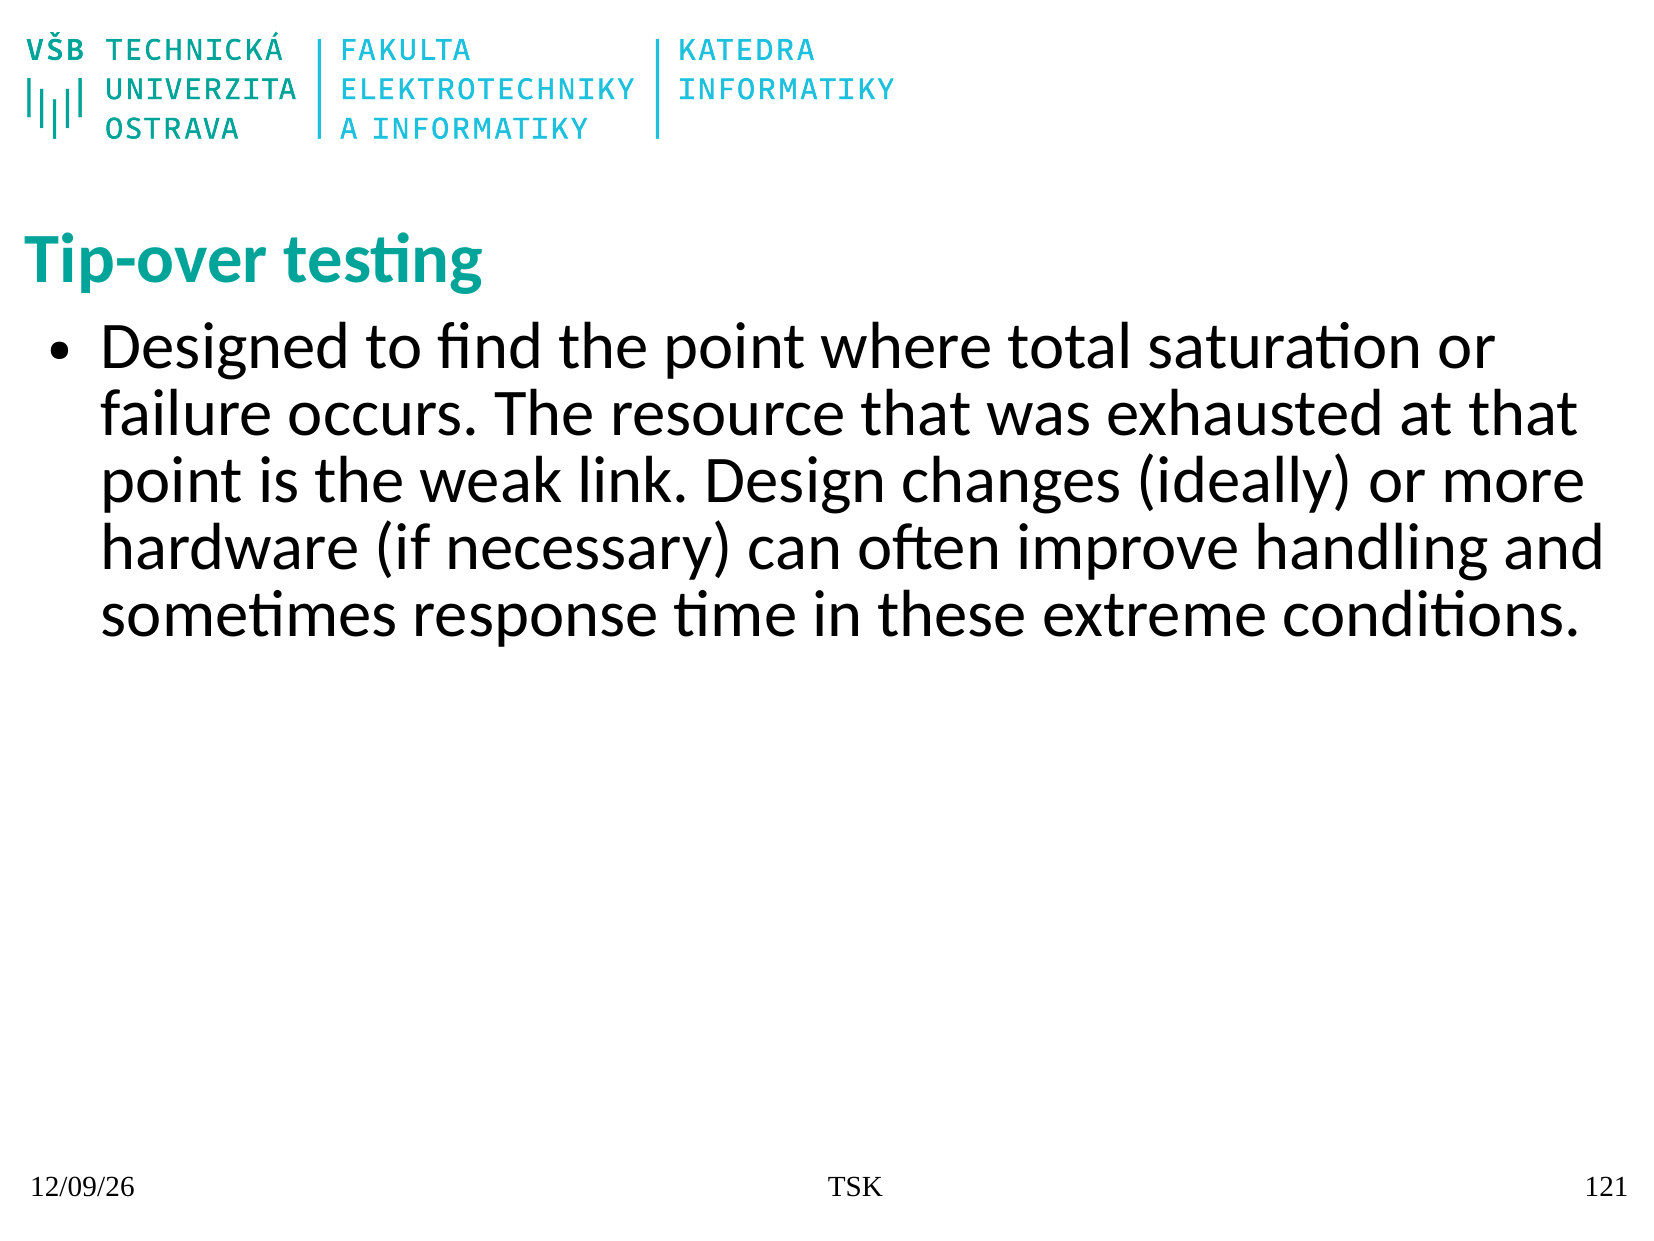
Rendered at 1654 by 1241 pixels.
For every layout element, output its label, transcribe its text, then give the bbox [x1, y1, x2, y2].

picture [26, 31, 894, 139]
title Tip-over testing [24, 169, 1629, 300]
list Designed to find the point where total saturation or failure occurs. The resource that was exhausted at that point is the weak link. Design changes (ideally) or more hardware (if necessary) can often improve handling and sometimes response time in these extreme conditions. [30, 318, 1629, 1146]
